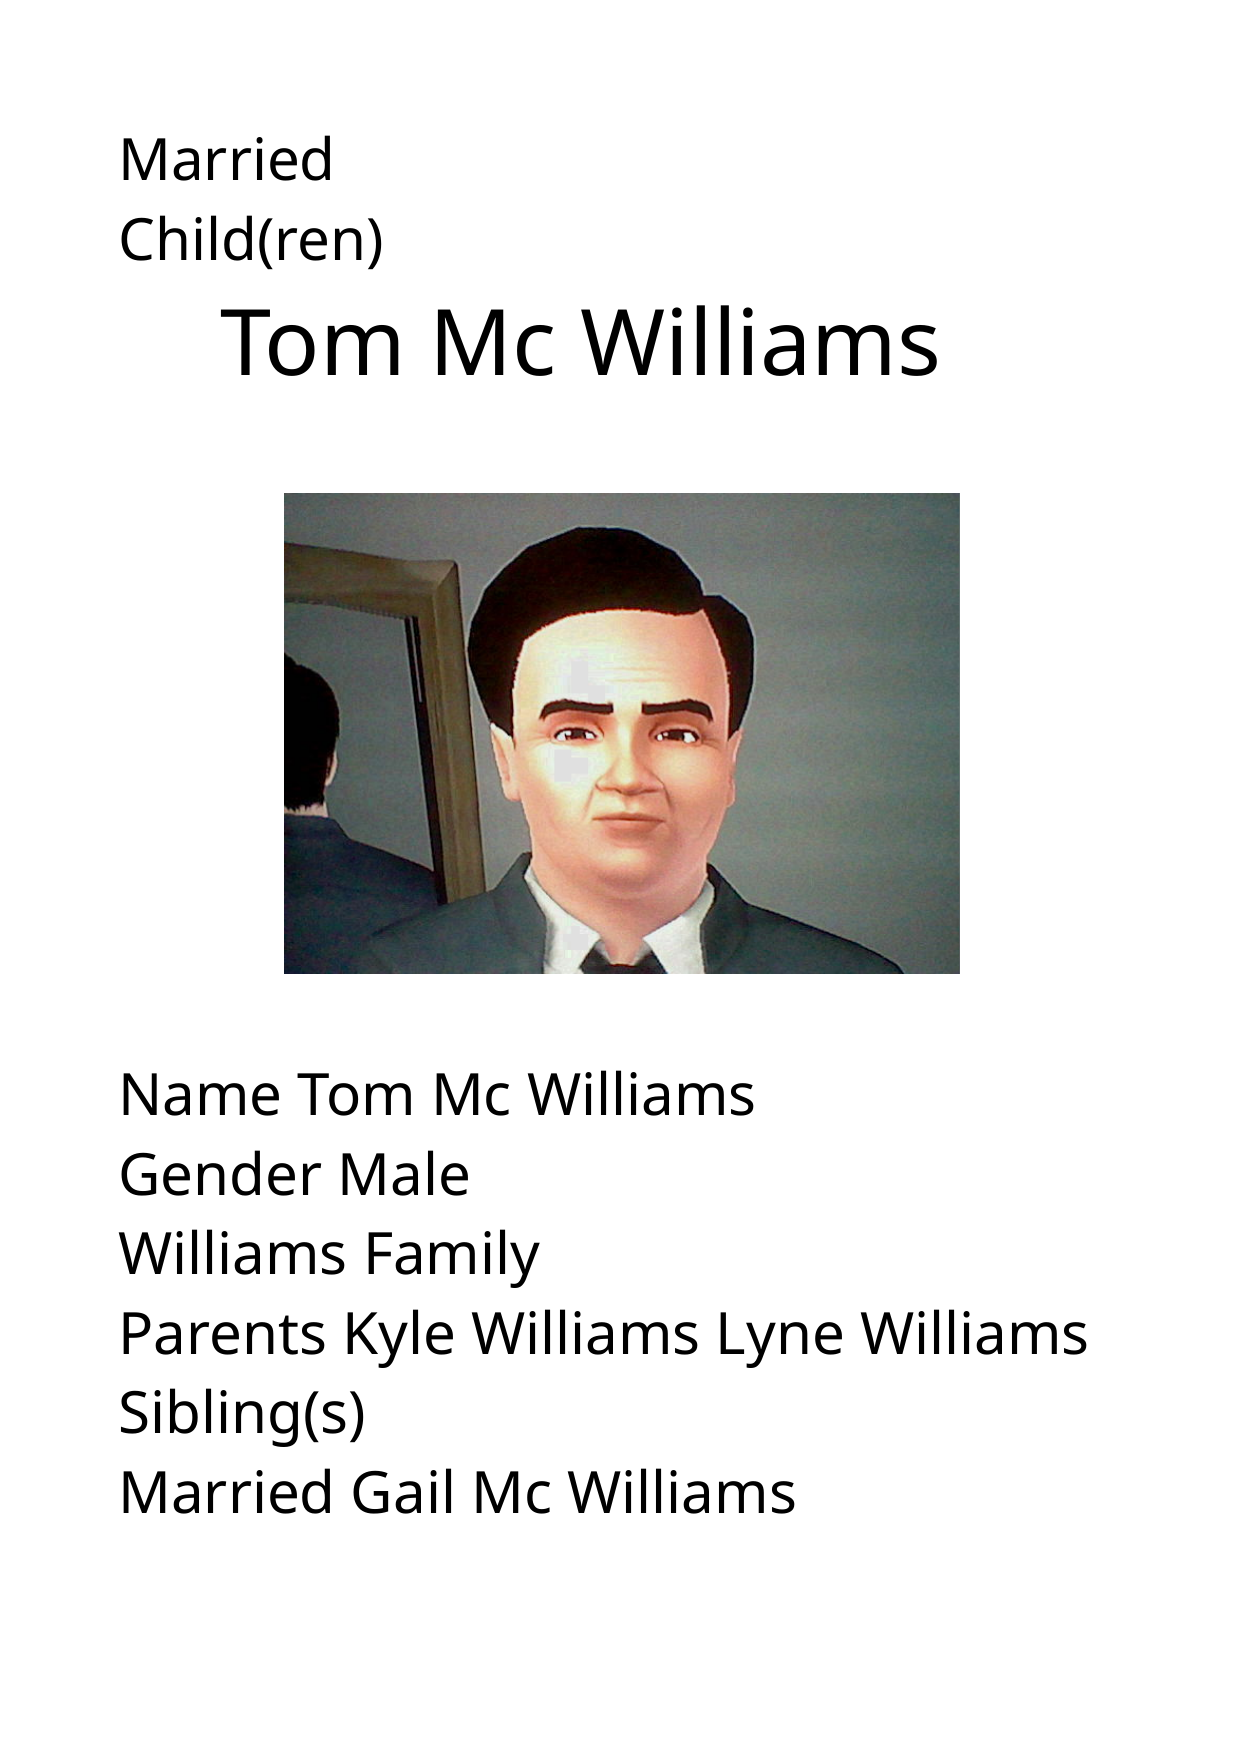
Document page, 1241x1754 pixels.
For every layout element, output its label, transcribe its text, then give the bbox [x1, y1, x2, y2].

text Name Tom Mc Williams [118, 1053, 1122, 1133]
text Tom Mc Williams [118, 277, 1122, 402]
text Parents Kyle Williams Lyne Williams [118, 1292, 1122, 1371]
text Married [118, 118, 1122, 198]
text Williams Family [118, 1212, 1122, 1292]
text Married Gail Mc Williams [118, 1451, 1122, 1530]
text Sibling(s) [118, 1371, 1122, 1451]
picture [284, 493, 960, 974]
text Gender Male [118, 1133, 1122, 1212]
text Child(ren) [118, 198, 1122, 277]
